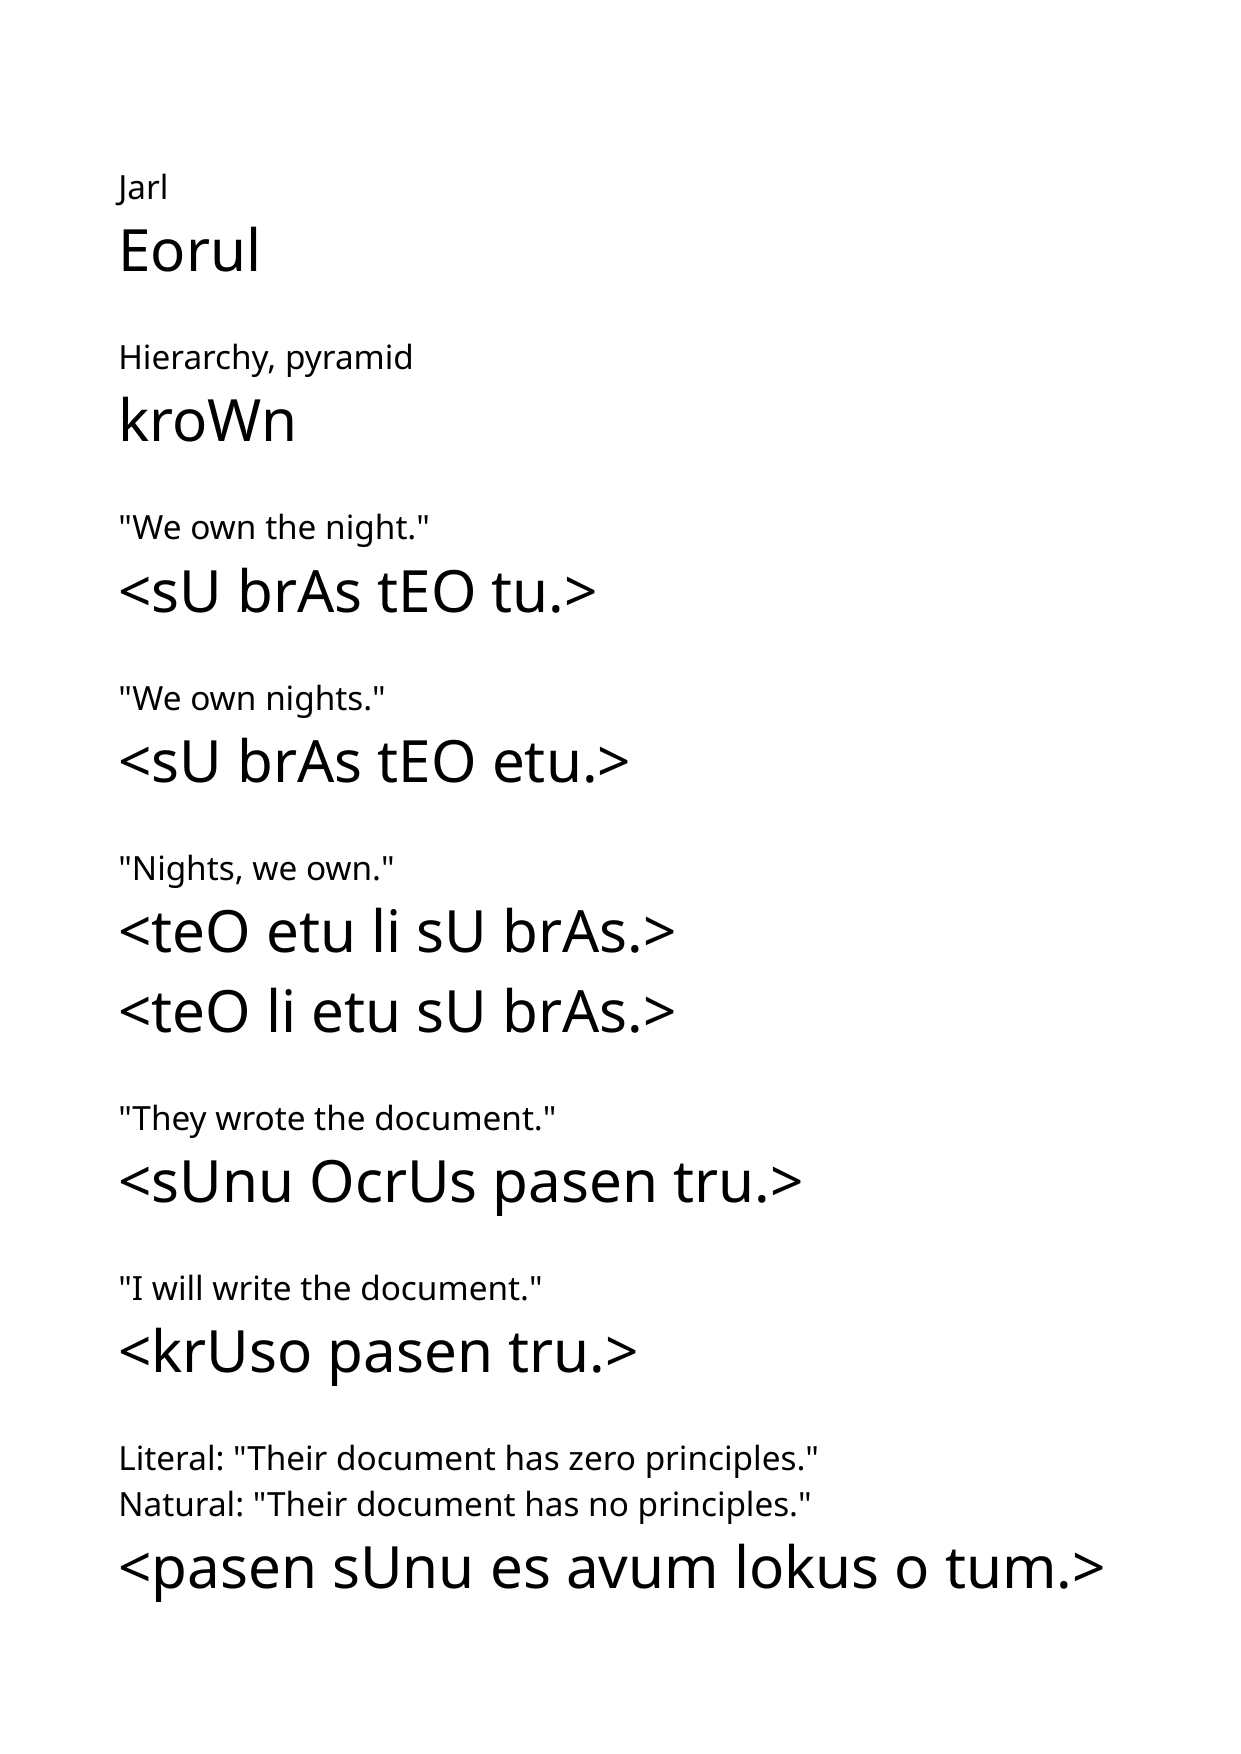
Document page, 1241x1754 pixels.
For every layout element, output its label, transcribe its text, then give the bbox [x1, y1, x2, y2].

text Literal: "Their document has zero principles." [118, 1435, 1122, 1481]
text "They wrote the document." [118, 1094, 1122, 1140]
text kroWn [118, 379, 1122, 459]
text "We own the night." [118, 504, 1122, 549]
text "I will write the document." [118, 1265, 1122, 1310]
text Eorul [118, 209, 1122, 288]
text <sU brAs tEO etu.> [118, 720, 1122, 799]
text <pasen sUnu es avum lokus o tum.> [118, 1526, 1122, 1606]
text "We own nights." [118, 674, 1122, 720]
text Natural: "Their document has no principles." [118, 1481, 1122, 1526]
text <krUso pasen tru.> [118, 1310, 1122, 1390]
text <sUnu OcrUs pasen tru.> [118, 1140, 1122, 1219]
text Hierarchy, pyramid [118, 334, 1122, 379]
text <teO etu li sU brAs.> [118, 890, 1122, 970]
text <teO li etu sU brAs.> [118, 970, 1122, 1049]
text "Nights, we own." [118, 845, 1122, 890]
text <sU brAs tEO tu.> [118, 549, 1122, 629]
text Jarl [118, 163, 1122, 209]
